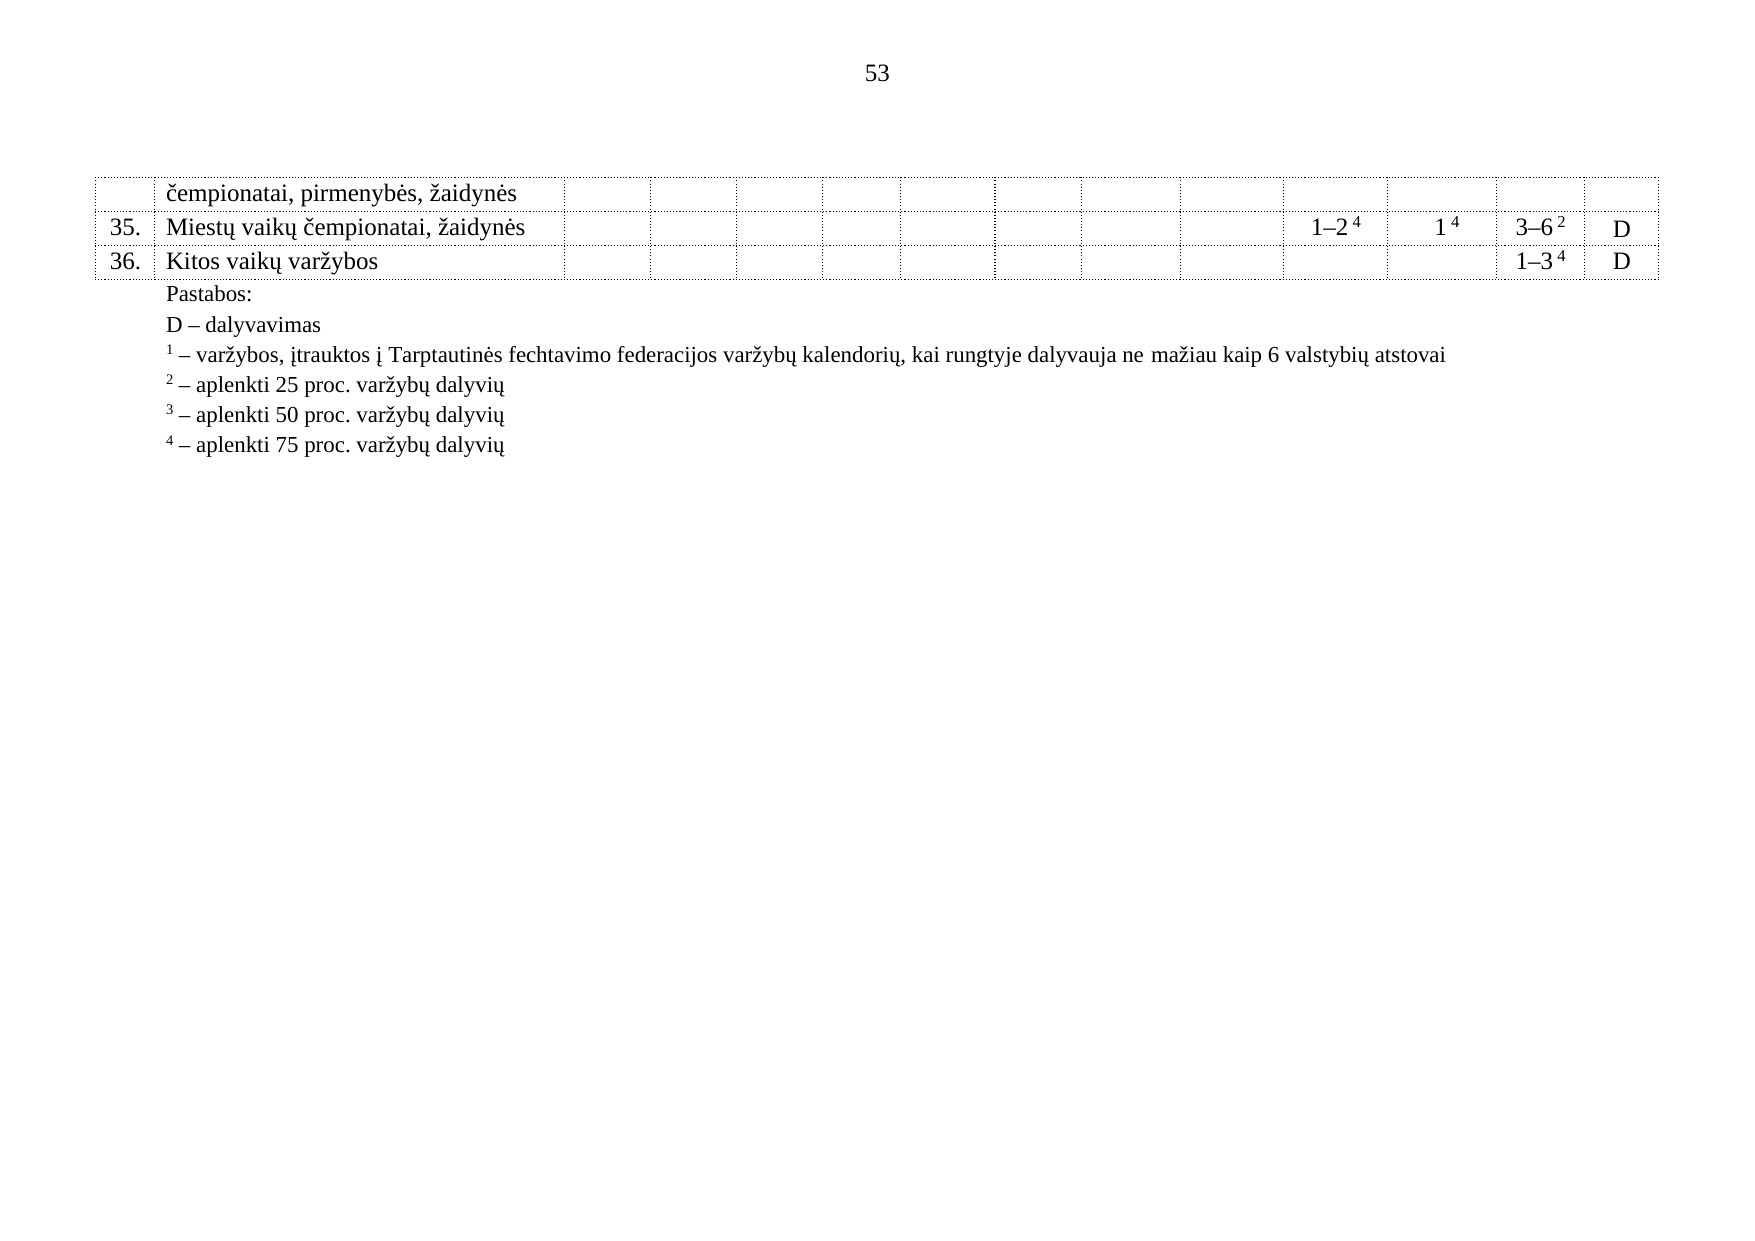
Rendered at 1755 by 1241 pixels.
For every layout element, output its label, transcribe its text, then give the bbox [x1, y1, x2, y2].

table_cell [1585, 177, 1658, 211]
table_cell [564, 177, 650, 211]
table_cell Pastabos: D – dalyvavimas 1 – varžybos, įtrauktos į Tarptautinės fechtavimo federacijos varžybų kalendorių, kai rungtyje dalyvauja ne mažiau kaip 6 valstybių atstovai 2 – aplenkti 25 proc. varžybų dalyvių 3 – aplenkti 50 proc. varžybų dalyvių 4 – aplenkti 75 proc. varžybų dalyvių [155, 279, 1658, 462]
table_cell [1387, 177, 1496, 211]
table_cell [995, 211, 1081, 245]
table_cell [823, 245, 900, 279]
table_cell [564, 245, 650, 279]
table_cell 36. [96, 245, 155, 279]
table_cell [900, 211, 995, 245]
table_cell [1181, 245, 1284, 279]
table_cell Kitos vaikų varžybos [155, 245, 564, 279]
table_cell D [1585, 245, 1658, 279]
table_cell [995, 177, 1081, 211]
table_cell 1–2 4 [1284, 211, 1387, 245]
table_cell 35. [96, 211, 155, 245]
table_cell [823, 211, 900, 245]
table_cell [1496, 177, 1585, 211]
table_cell [737, 211, 823, 245]
table_cell D [1585, 211, 1658, 245]
table_cell [1284, 177, 1387, 211]
table_cell [650, 177, 737, 211]
table_cell [1081, 211, 1181, 245]
table_cell [564, 211, 650, 245]
table_cell Miestų vaikų čempionatai, žaidynės [155, 211, 564, 245]
table_cell 1–3 4 [1496, 245, 1585, 279]
table_cell [995, 245, 1081, 279]
table_cell [1181, 211, 1284, 245]
table_cell [900, 177, 995, 211]
table_cell [900, 245, 995, 279]
table_cell 3–6 2 [1496, 211, 1585, 245]
table_cell [96, 279, 155, 462]
table_cell [1081, 245, 1181, 279]
table_cell [1181, 177, 1284, 211]
table_cell [96, 177, 155, 211]
table_cell [823, 177, 900, 211]
table_cell [650, 211, 737, 245]
table_cell [650, 245, 737, 279]
table_cell [737, 245, 823, 279]
table_cell [1081, 177, 1181, 211]
table_cell čempionatai, pirmenybės, žaidynės [155, 177, 564, 211]
table_cell [1387, 245, 1496, 279]
table_cell [1284, 245, 1387, 279]
table_cell [737, 177, 823, 211]
table_cell 1 4 [1387, 211, 1496, 245]
